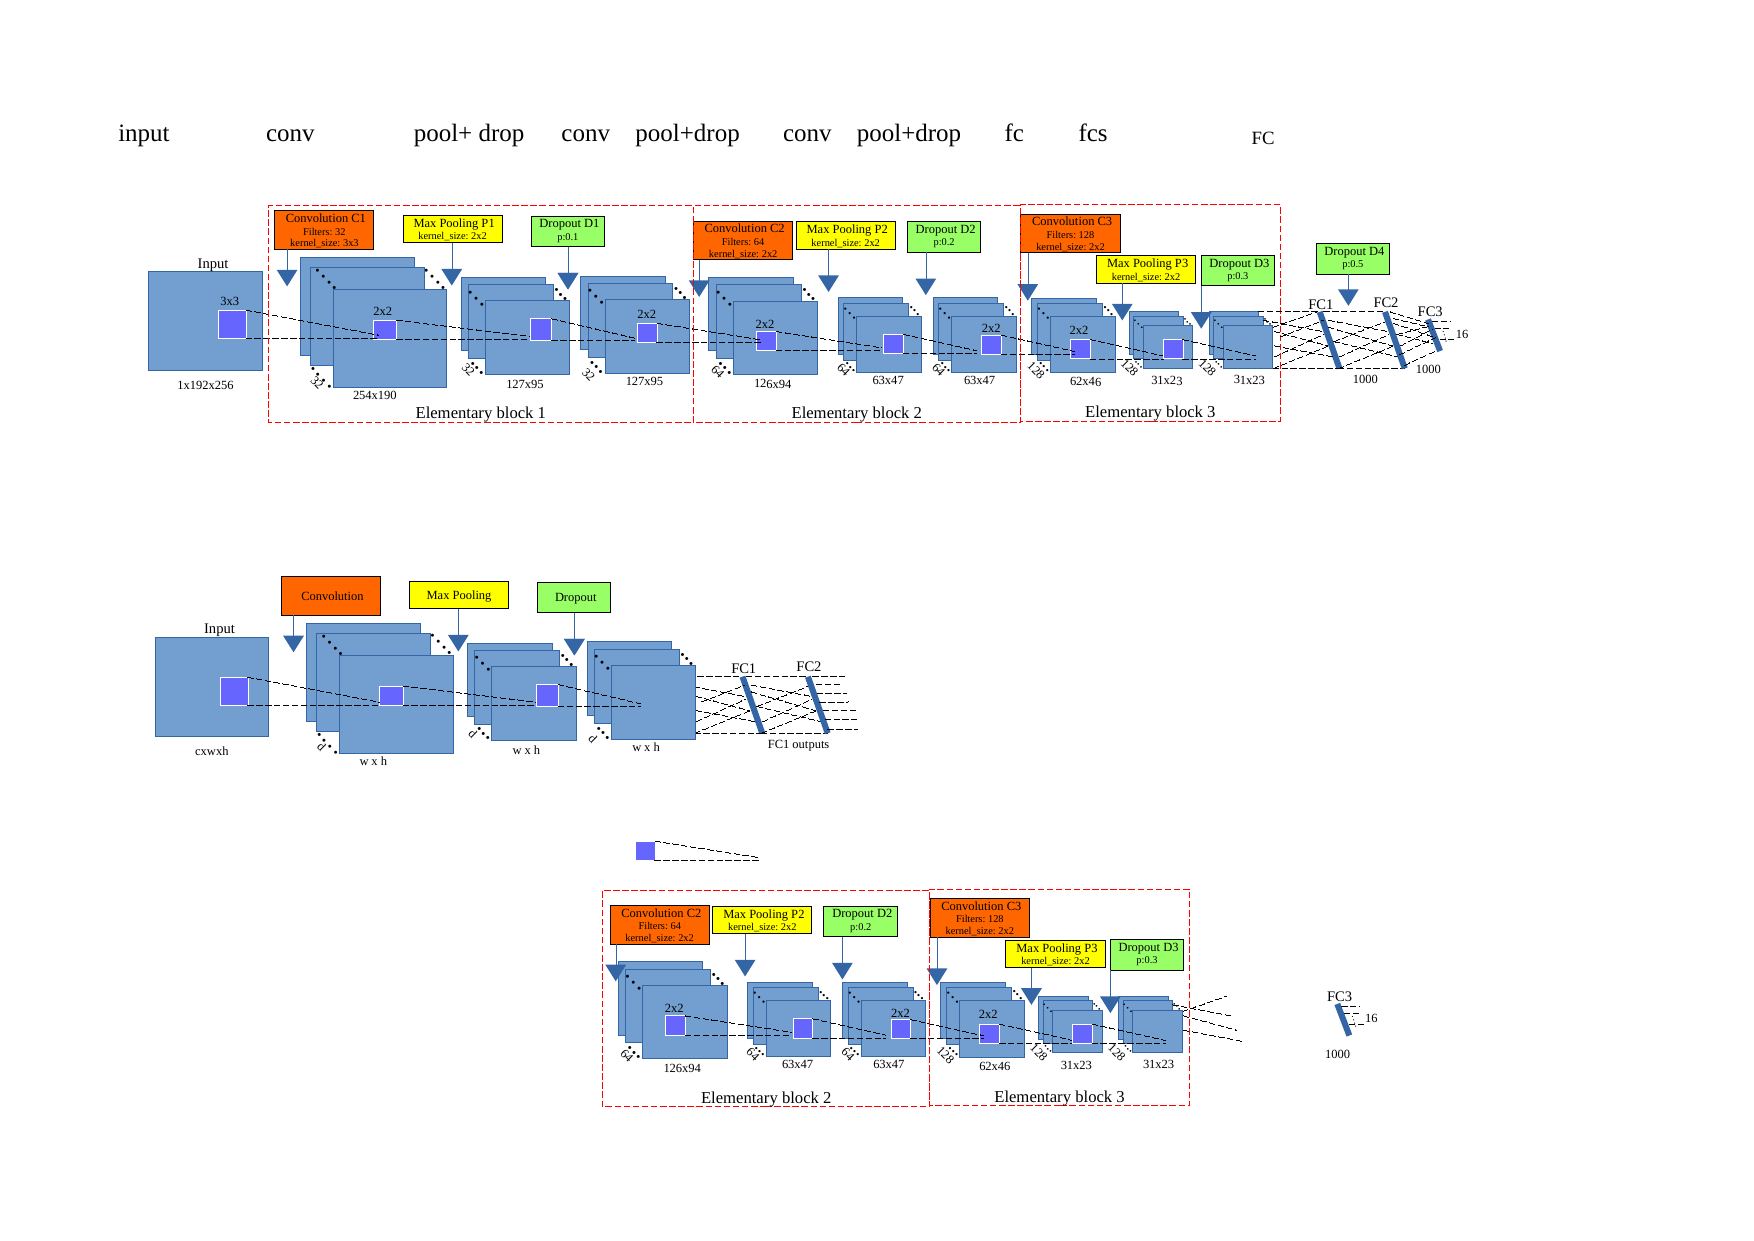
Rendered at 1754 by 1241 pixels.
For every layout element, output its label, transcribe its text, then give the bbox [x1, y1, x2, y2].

text input conv pool+ drop conv pool+drop conv pool+drop fc fcs [118, 118, 1636, 147]
